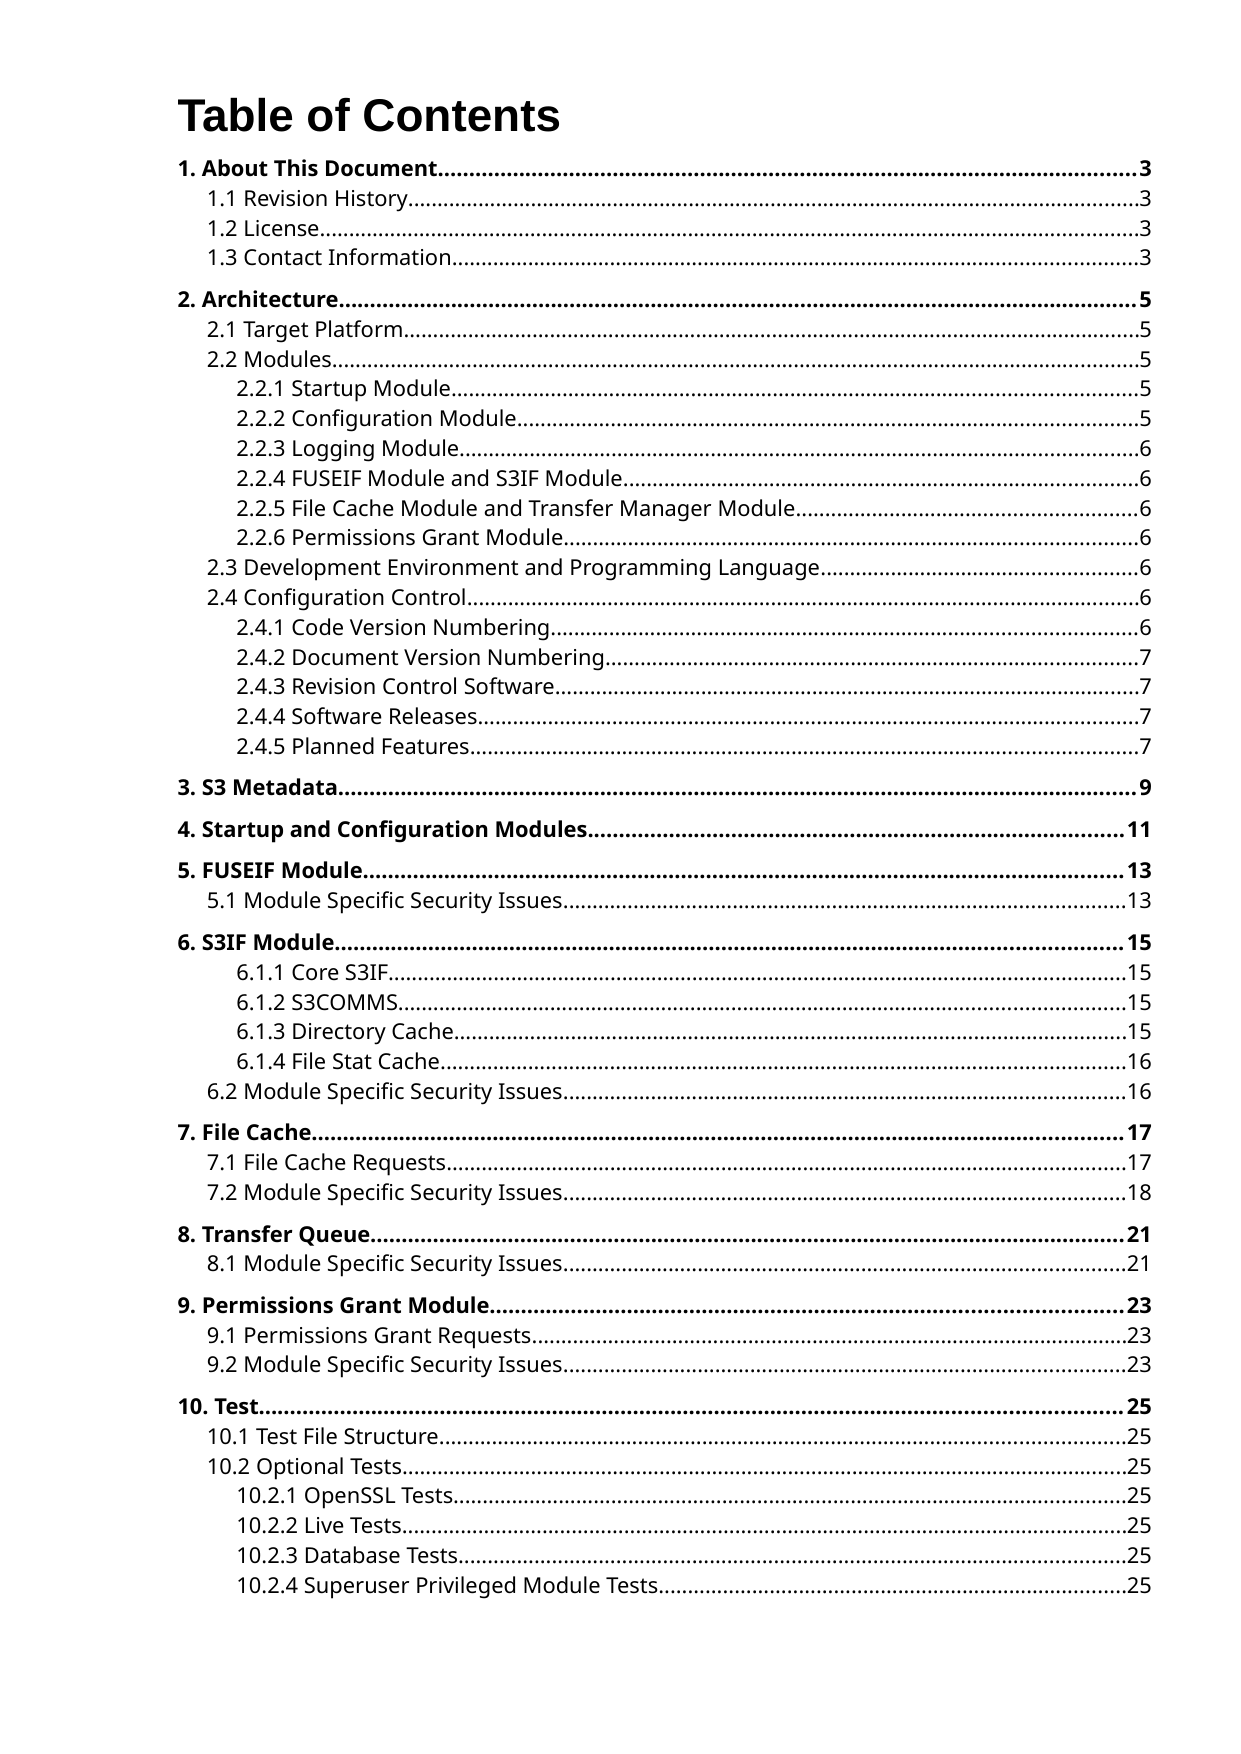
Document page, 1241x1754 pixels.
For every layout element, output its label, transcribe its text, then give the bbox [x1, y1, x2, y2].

text 3. S3 Metadata 9 [177, 772, 1152, 802]
text 9.1 Permissions Grant Requests 23 [207, 1320, 1152, 1349]
text 10. Test 25 [177, 1391, 1152, 1421]
text 2.4.2 Document Version Numbering 7 [236, 641, 1152, 671]
text 7.1 File Cache Requests 17 [207, 1147, 1152, 1177]
subtitle Table of Contents [177, 88, 1152, 141]
text 2.2.3 Logging Module 6 [236, 433, 1152, 463]
text 10.2.3 Database Tests 25 [236, 1540, 1152, 1570]
text 1. About This Document 3 [177, 153, 1152, 183]
text 2.4.5 Planned Features 7 [236, 731, 1152, 761]
text 2.4.4 Software Releases 7 [236, 701, 1152, 731]
text 2.1 Target Platform 5 [207, 314, 1152, 343]
text 4. Startup and Configuration Modules 11 [177, 814, 1152, 844]
text 2.3 Development Environment and Programming Language 6 [207, 552, 1152, 582]
text 1.3 Contact Information 3 [207, 242, 1152, 272]
text 2.2.2 Configuration Module 5 [236, 403, 1152, 433]
text 2.2.6 Permissions Grant Module 6 [236, 522, 1152, 552]
text 6. S3IF Module 15 [177, 927, 1152, 957]
text 10.2.2 Live Tests 25 [236, 1510, 1152, 1540]
text 6.1.4 File Stat Cache 16 [236, 1046, 1152, 1076]
text 10.2 Optional Tests 25 [207, 1451, 1152, 1480]
text 10.2.1 OpenSSL Tests 25 [236, 1480, 1152, 1510]
text 2.2.4 FUSEIF Module and S3IF Module 6 [236, 463, 1152, 492]
text 2.2.5 File Cache Module and Transfer Manager Module 6 [236, 492, 1152, 522]
text 8. Transfer Queue 21 [177, 1218, 1152, 1248]
text 10.2.4 Superuser Privileged Module Tests 25 [236, 1570, 1152, 1599]
text 9.2 Module Specific Security Issues 23 [207, 1349, 1152, 1379]
text 6.1.1 Core S3IF 15 [236, 957, 1152, 986]
text 2.2 Modules 5 [207, 343, 1152, 373]
text 2.2.1 Startup Module 5 [236, 373, 1152, 403]
text 1.1 Revision History 3 [207, 183, 1152, 213]
text 8.1 Module Specific Security Issues 21 [207, 1248, 1152, 1278]
text 6.2 Module Specific Security Issues 16 [207, 1076, 1152, 1106]
text 1.2 License 3 [207, 213, 1152, 242]
text 7. File Cache 17 [177, 1117, 1152, 1147]
text 7.2 Module Specific Security Issues 18 [207, 1177, 1152, 1207]
text 6.1.2 S3COMMS 15 [236, 986, 1152, 1016]
text 2. Architecture 5 [177, 284, 1152, 314]
text 5.1 Module Specific Security Issues 13 [207, 885, 1152, 915]
text 2.4 Configuration Control 6 [207, 582, 1152, 612]
text 9. Permissions Grant Module 23 [177, 1290, 1152, 1320]
text 2.4.1 Code Version Numbering 6 [236, 612, 1152, 641]
text 2.4.3 Revision Control Software 7 [236, 671, 1152, 701]
text 6.1.3 Directory Cache 15 [236, 1016, 1152, 1046]
text 10.1 Test File Structure 25 [207, 1421, 1152, 1451]
text 5. FUSEIF Module 13 [177, 856, 1152, 885]
